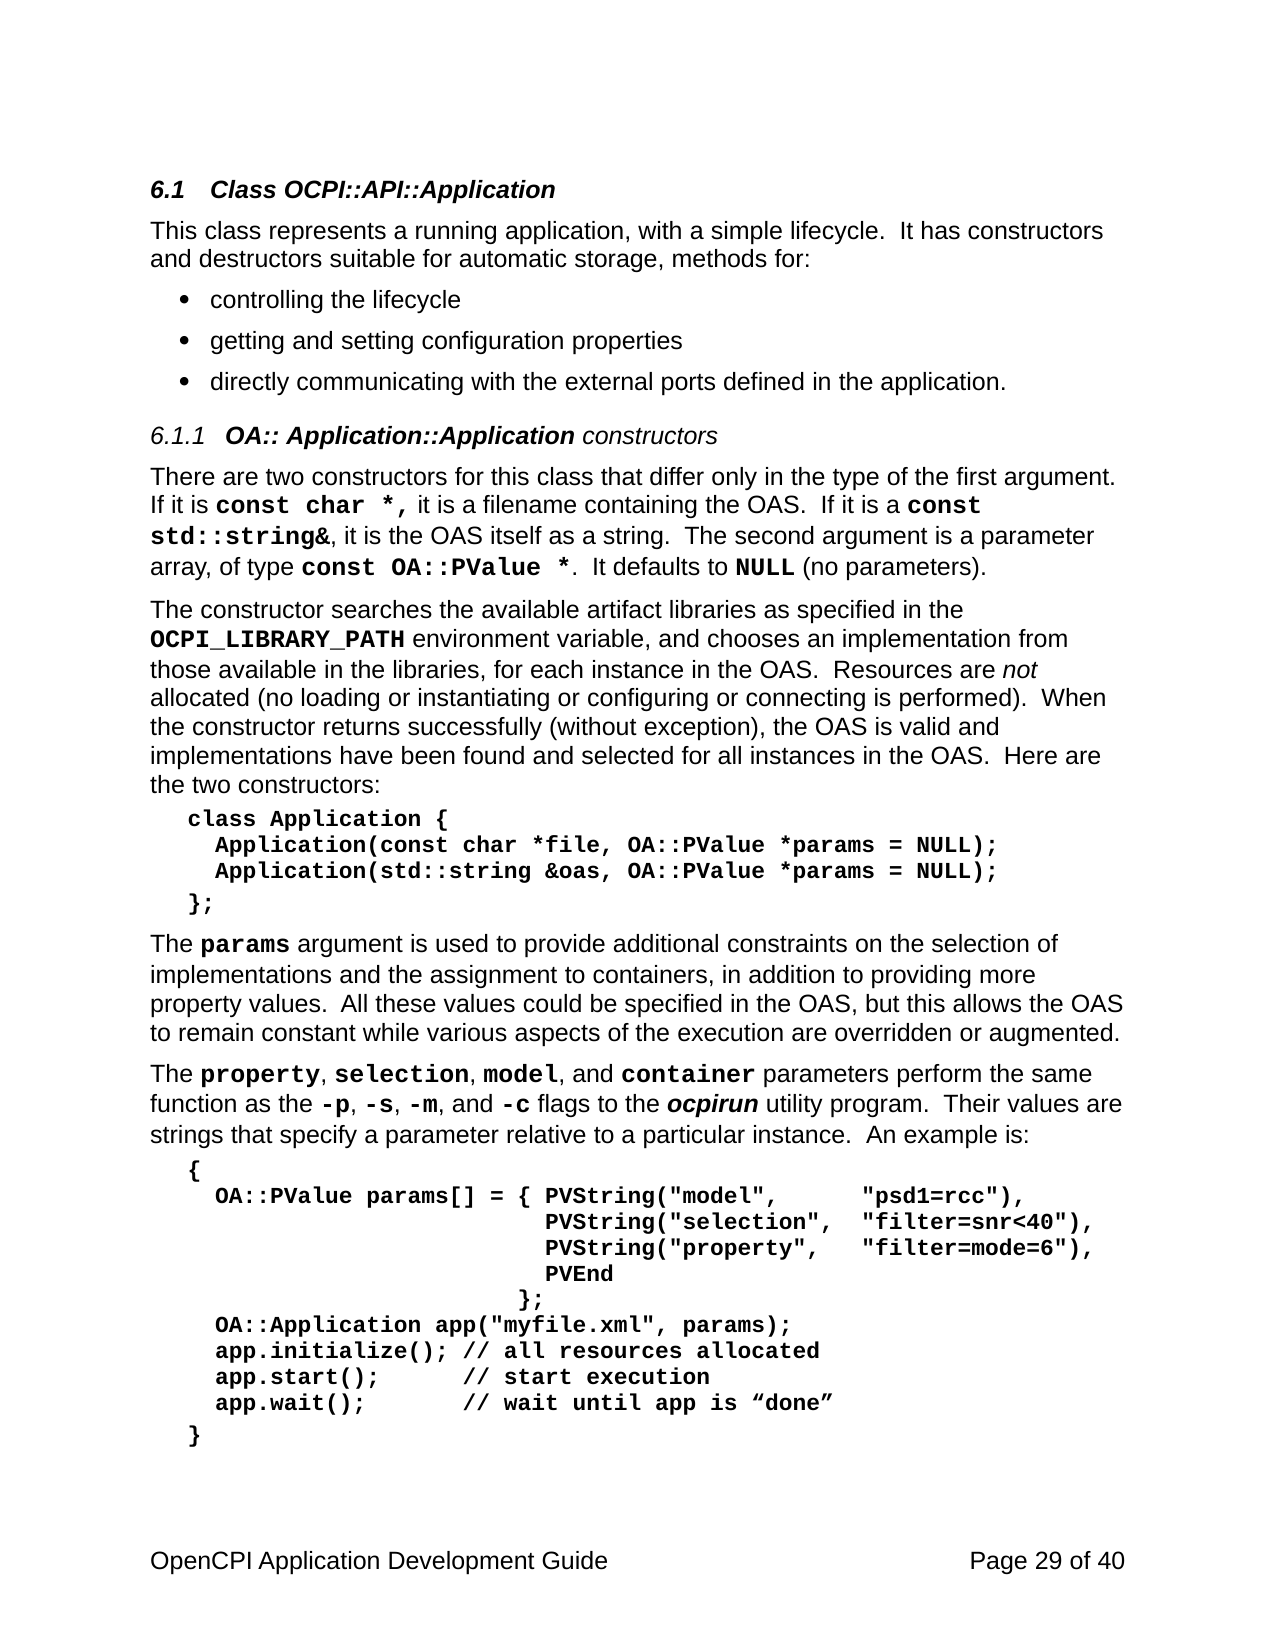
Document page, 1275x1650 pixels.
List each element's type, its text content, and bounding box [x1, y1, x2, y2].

subtitle Class OCPI::API::Application [150, 175, 1125, 204]
text }; [187, 891, 1125, 917]
text } [187, 1424, 1125, 1450]
text The params argument is used to provide additional constraints on the selection of implementations and the assignment to containers, in addition to providing more property values. All these values could be specified in the OAS, but this allows the OAS to remain constant while various aspects of the execution are overridden or augmented. [150, 929, 1125, 1047]
text class Application { Application(const char *file, OA::PValue *params = NULL); Application(std::string &oas, OA::PValue *params = NULL); [187, 807, 1125, 885]
list directly communicating with the external ports defined in the application. [180, 367, 1125, 396]
subtitle OA:: Application::Application constructors [150, 421, 1125, 449]
text { OA::PValue params[] = { PVString("model", "psd1=rcc"), PVString("selection", "filter=snr<40"), PVString("property", "filter=mode=6"), PVEnd }; OA::Application app("myfile.xml", params); app.initialize(); // all resources allocated app.start(); // start execution app.wait(); // wait until app is “done” [187, 1158, 1125, 1417]
list controlling the lifecycle [180, 285, 1125, 314]
text The property, selection, model, and container parameters perform the same function as the -p, -s, -m, and -c flags to the ocpirun utility program. Their values are strings that specify a parameter relative to a particular instance. An example is: [150, 1058, 1125, 1149]
list getting and setting configuration properties [180, 326, 1125, 355]
text The constructor searches the available artifact libraries as specified in the OCPI_LIBRARY_PATH environment variable, and chooses an implementation from those available in the libraries, for each instance in the OAS. Resources are not allocated (no loading or instantiating or configuring or connecting is performed). When the constructor returns successfully (without exception), the OAS is valid and implementations have been found and selected for all instances in the OAS. Here are the two constructors: [150, 595, 1125, 798]
text This class represents a running application, with a simple lifecycle. It has constructors and destructors suitable for automatic storage, methods for: [150, 216, 1125, 273]
text There are two constructors for this class that differ only in the type of the first argument. If it is const char *, it is a filename containing the OAS. If it is a const std::string&, it is the OAS itself as a string. The second argument is a parameter array, of type const OA::PValue *. It defaults to NULL (no parameters). [150, 461, 1125, 583]
